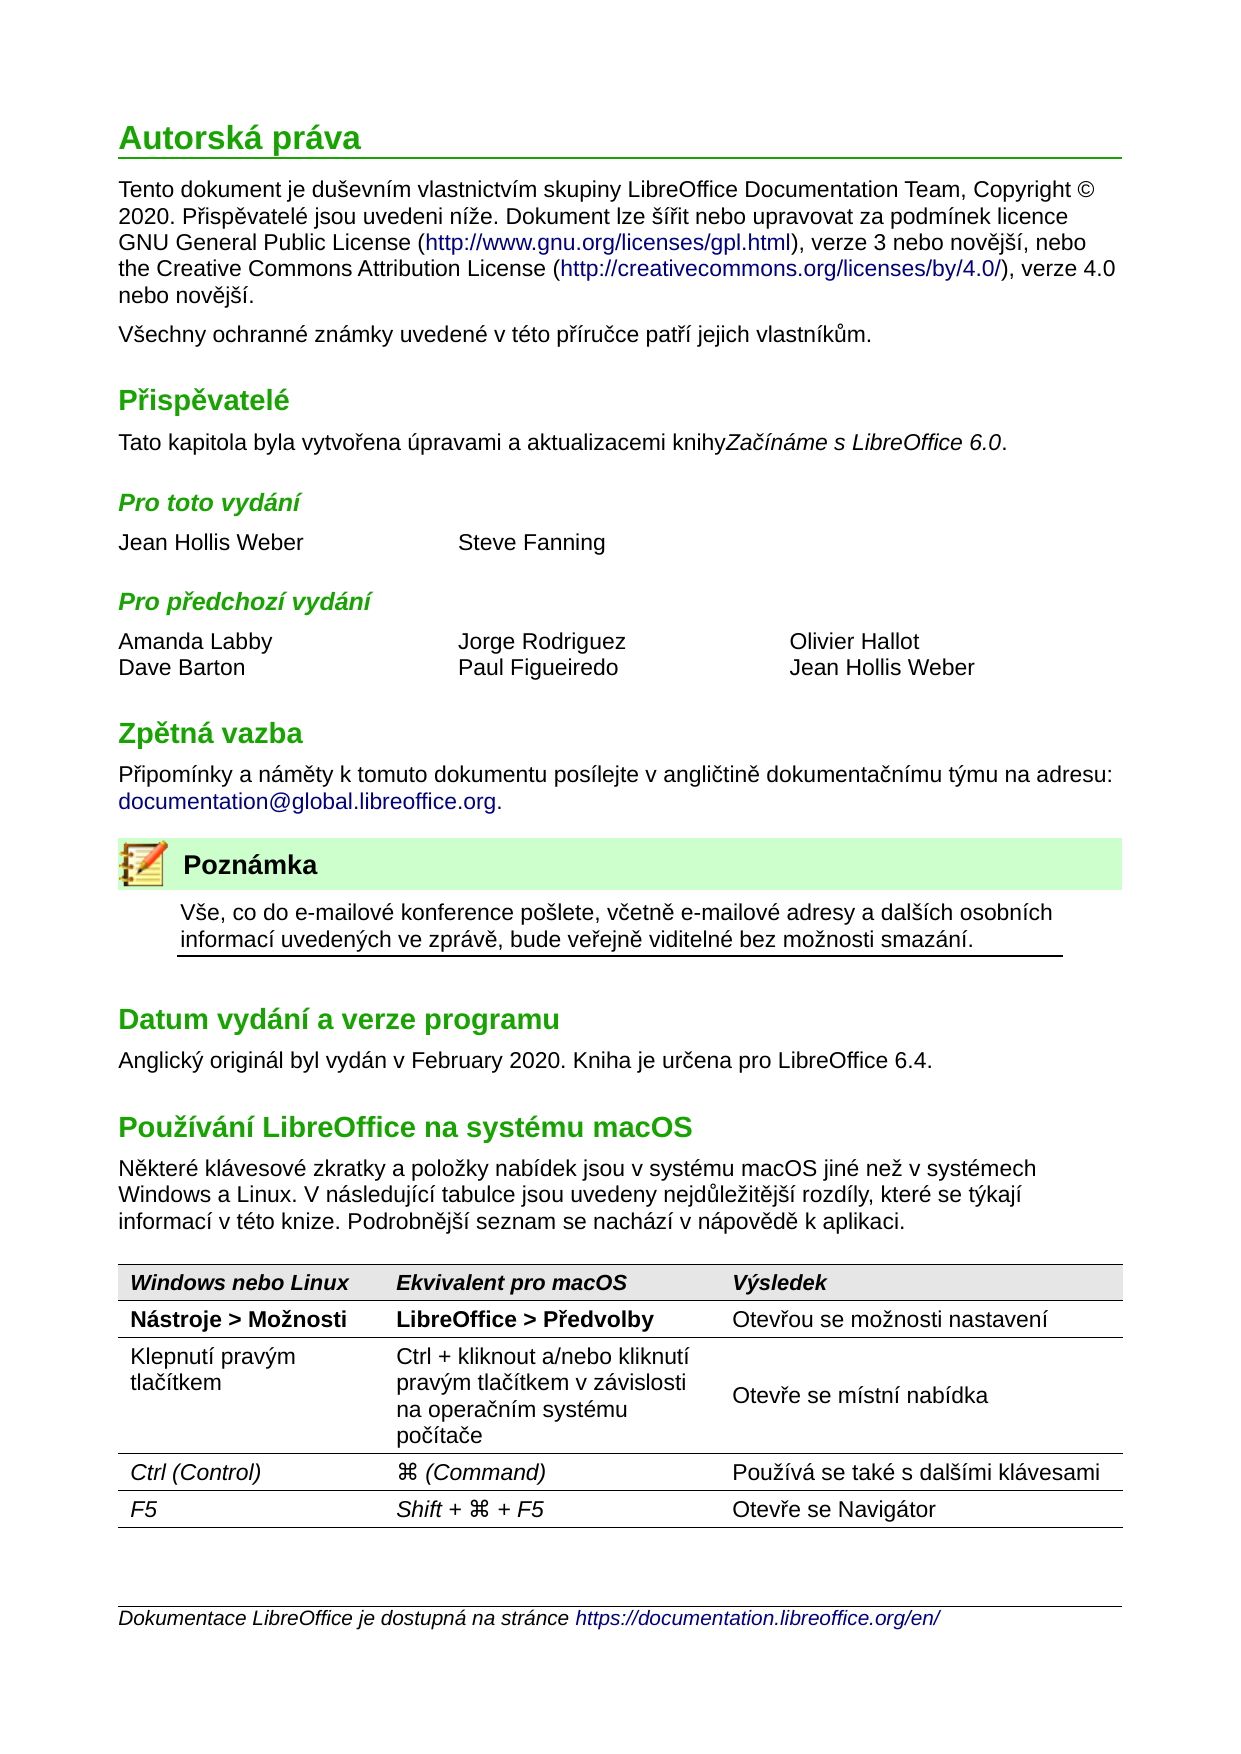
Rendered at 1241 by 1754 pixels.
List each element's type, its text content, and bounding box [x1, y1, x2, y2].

subtitle Pro toto vydání [118, 488, 1122, 517]
table_cell Otevřou se možnosti nastavení [720, 1301, 1123, 1337]
subtitle Pro předchozí vydání [118, 587, 1122, 616]
table_header Olivier Hallot [789, 628, 1122, 654]
table_cell Používá se také s dalšími klávesami [720, 1454, 1123, 1490]
subtitle Zpětná vazba [118, 716, 1122, 749]
subtitle Datum vydání a verze programu [118, 1002, 1122, 1035]
table_cell Jean Hollis Weber [789, 654, 1122, 681]
subtitle Používání LibreOffice na systému macOS [118, 1110, 1122, 1143]
table_cell Otevře se Navigátor [720, 1491, 1123, 1527]
table_cell Otevře se místní nabídka [720, 1338, 1123, 1453]
text Některé klávesové zkratky a položky nabídek jsou v systému macOS jiné než v systémech Windows a Linux. V následující tabulce jsou uvedeny nejdůležitější rozdíly, které se týkají informací v této knize. Podrobnější seznam se nachází v nápovědě k aplikaci. [118, 1155, 1122, 1234]
table_cell ⌘ (Command) [384, 1454, 720, 1490]
subtitle Přispěvatelé [118, 383, 1122, 417]
subtitle Autorská práva [118, 118, 1122, 157]
table_header [789, 529, 1122, 555]
text Všechny ochranné známky uvedené v této příručce patří jejich vlastníkům. [118, 321, 1122, 347]
text Tento dokument je duševním vlastnictvím skupiny LibreOffice Documentation Team, Copyright © 2020. Přispěvatelé jsou uvedeni níže. Dokument lze šířit nebo upravovat za podmínek licence GNU General Public License (http://www.gnu.org/licenses/gpl.html), verze 3 nebo novější, nebo the Creative Commons Attribution License (http://creativecommons.org/licenses/by/4.0/), verze 4.0 nebo novější. [118, 176, 1122, 308]
table_cell Klepnutí pravým tlačítkem [118, 1338, 384, 1453]
text Připomínky a náměty k tomuto dokumentu posílejte v angličtině dokumentačnímu týmu na adresu: documentation@global.libreoffice.org. [118, 761, 1122, 814]
table_header Jorge Rodriguez [458, 628, 789, 654]
table_cell F5 [118, 1491, 384, 1527]
table_header Windows nebo Linux [118, 1265, 384, 1300]
table_cell Shift + ⌘ + F5 [384, 1491, 720, 1527]
text Tato kapitola byla vytvořena úpravami a aktualizacemi knihyZačínáme s LibreOffice 6.0. [118, 428, 1122, 455]
table_header Výsledek [720, 1265, 1123, 1300]
table_cell Dave Barton [118, 654, 458, 681]
table_cell Ctrl + kliknout a/nebo kliknutí pravým tlačítkem v závislosti na operačním systému počítače [384, 1338, 720, 1453]
table_cell LibreOffice > Předvolby [384, 1301, 720, 1337]
text Vše, co do e-mailové konference pošlete, včetně e-mailové adresy a dalších osobních informací uvedených ve zprávě, bude veřejně viditelné bez možnosti smazání. [177, 896, 1063, 955]
table_cell Ctrl (Control) [118, 1454, 384, 1490]
subtitle Poznámka [118, 846, 1122, 886]
picture [119, 839, 170, 890]
table_header Amanda Labby [118, 628, 458, 654]
table_cell Nástroje > Možnosti [118, 1301, 384, 1337]
table_header Ekvivalent pro macOS [384, 1265, 720, 1300]
text Anglický originál byl vydán v únoru 2020. Kniha je určena pro LibreOffice 6.4. [118, 1047, 1122, 1073]
table_header Jean Hollis Weber [118, 529, 458, 555]
table_header Steve Fanning [458, 529, 789, 555]
table_cell Paul Figueiredo [458, 654, 789, 681]
